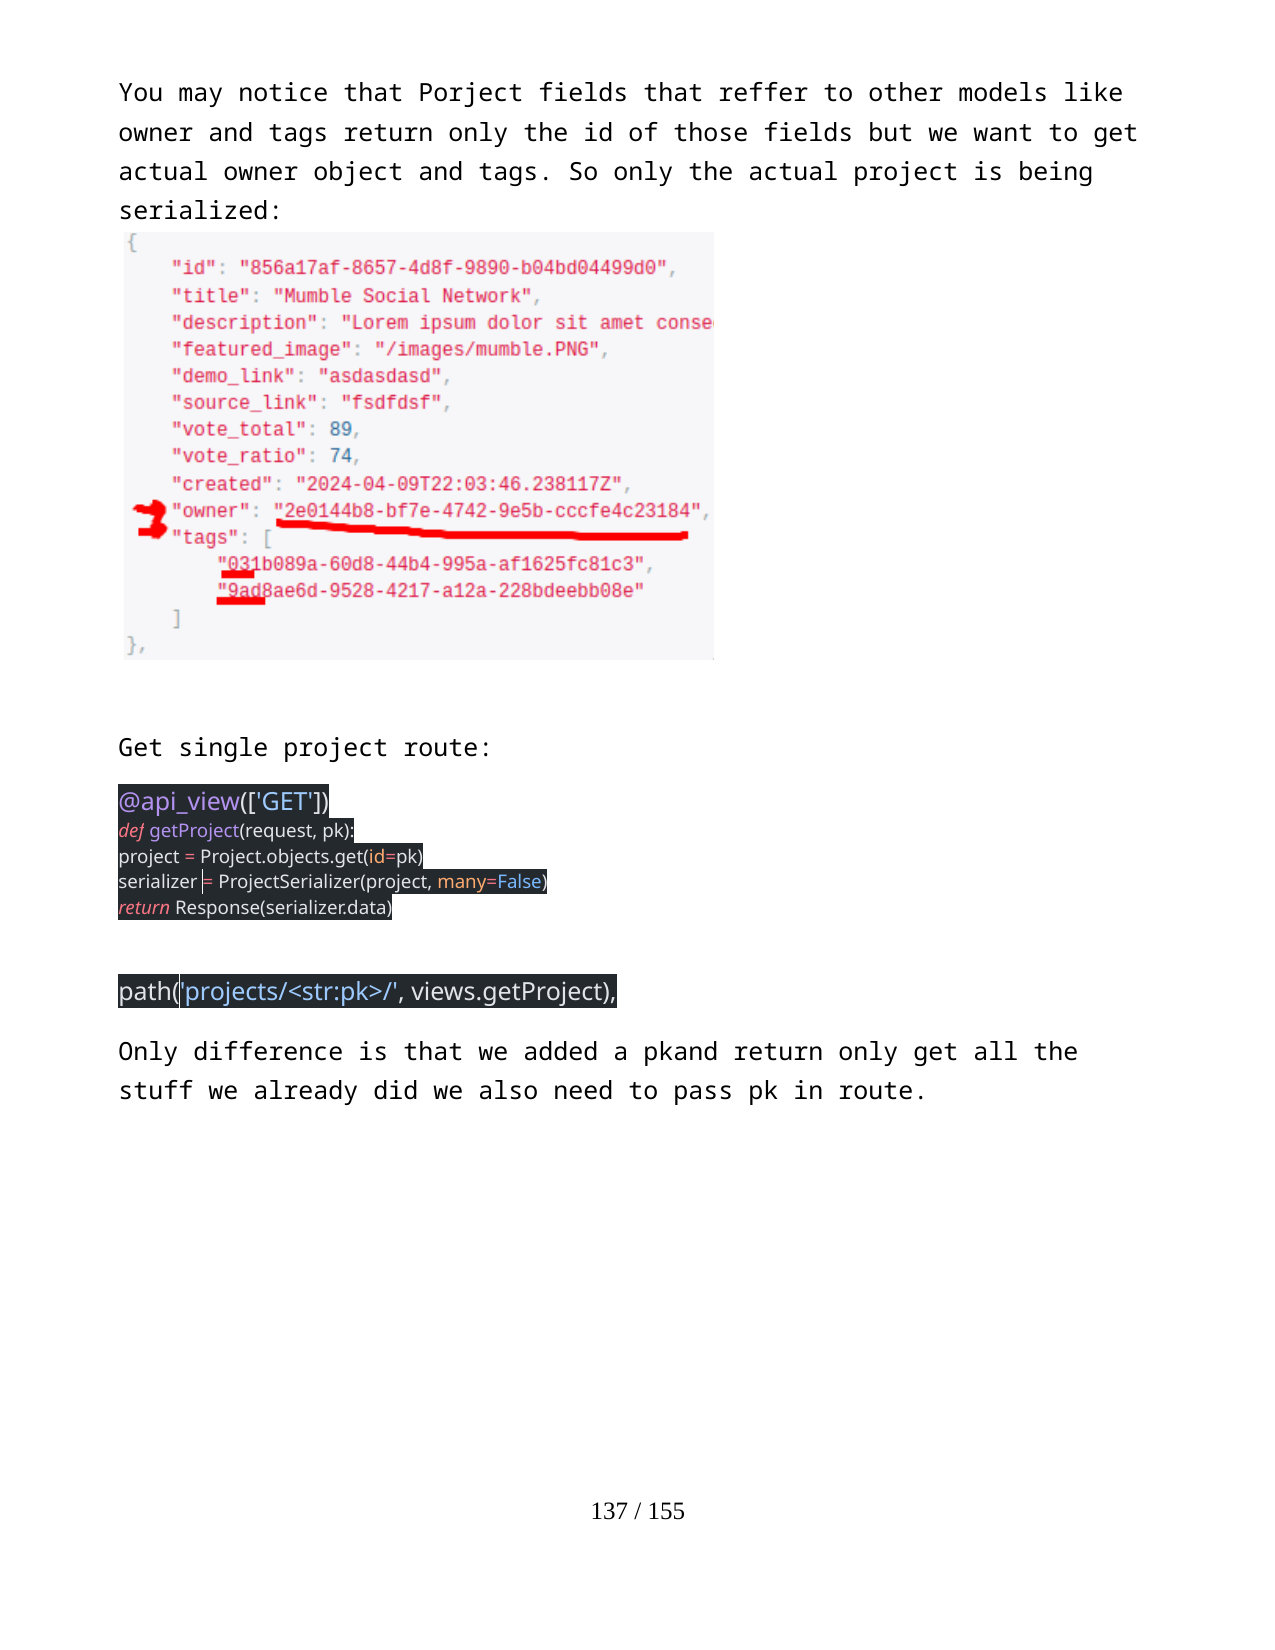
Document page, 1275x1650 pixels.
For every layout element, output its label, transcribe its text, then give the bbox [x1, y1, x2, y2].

text @api_view(['GET']) [118, 784, 1157, 818]
text Only difference is that we added a pkand return only get all the stuff we already did we also need to pass pk in route. [118, 1033, 1157, 1106]
text path('projects/<str:pk>/', views.getProject), [118, 974, 1157, 1008]
text Get single project route: [118, 730, 1157, 764]
text project = Project.objects.get(id=pk) [118, 843, 1157, 869]
text serializer = ProjectSerializer(project, many=False) [118, 869, 1157, 894]
text def getProject(request, pk): [118, 818, 1157, 843]
text return Response(serializer.data) [118, 894, 1157, 920]
text You may notice that Porject fields that reffer to other models like owner and tags return only the id of those fields but we want to get actual owner object and tags. So only the actual project is being serialized: [118, 75, 1157, 227]
